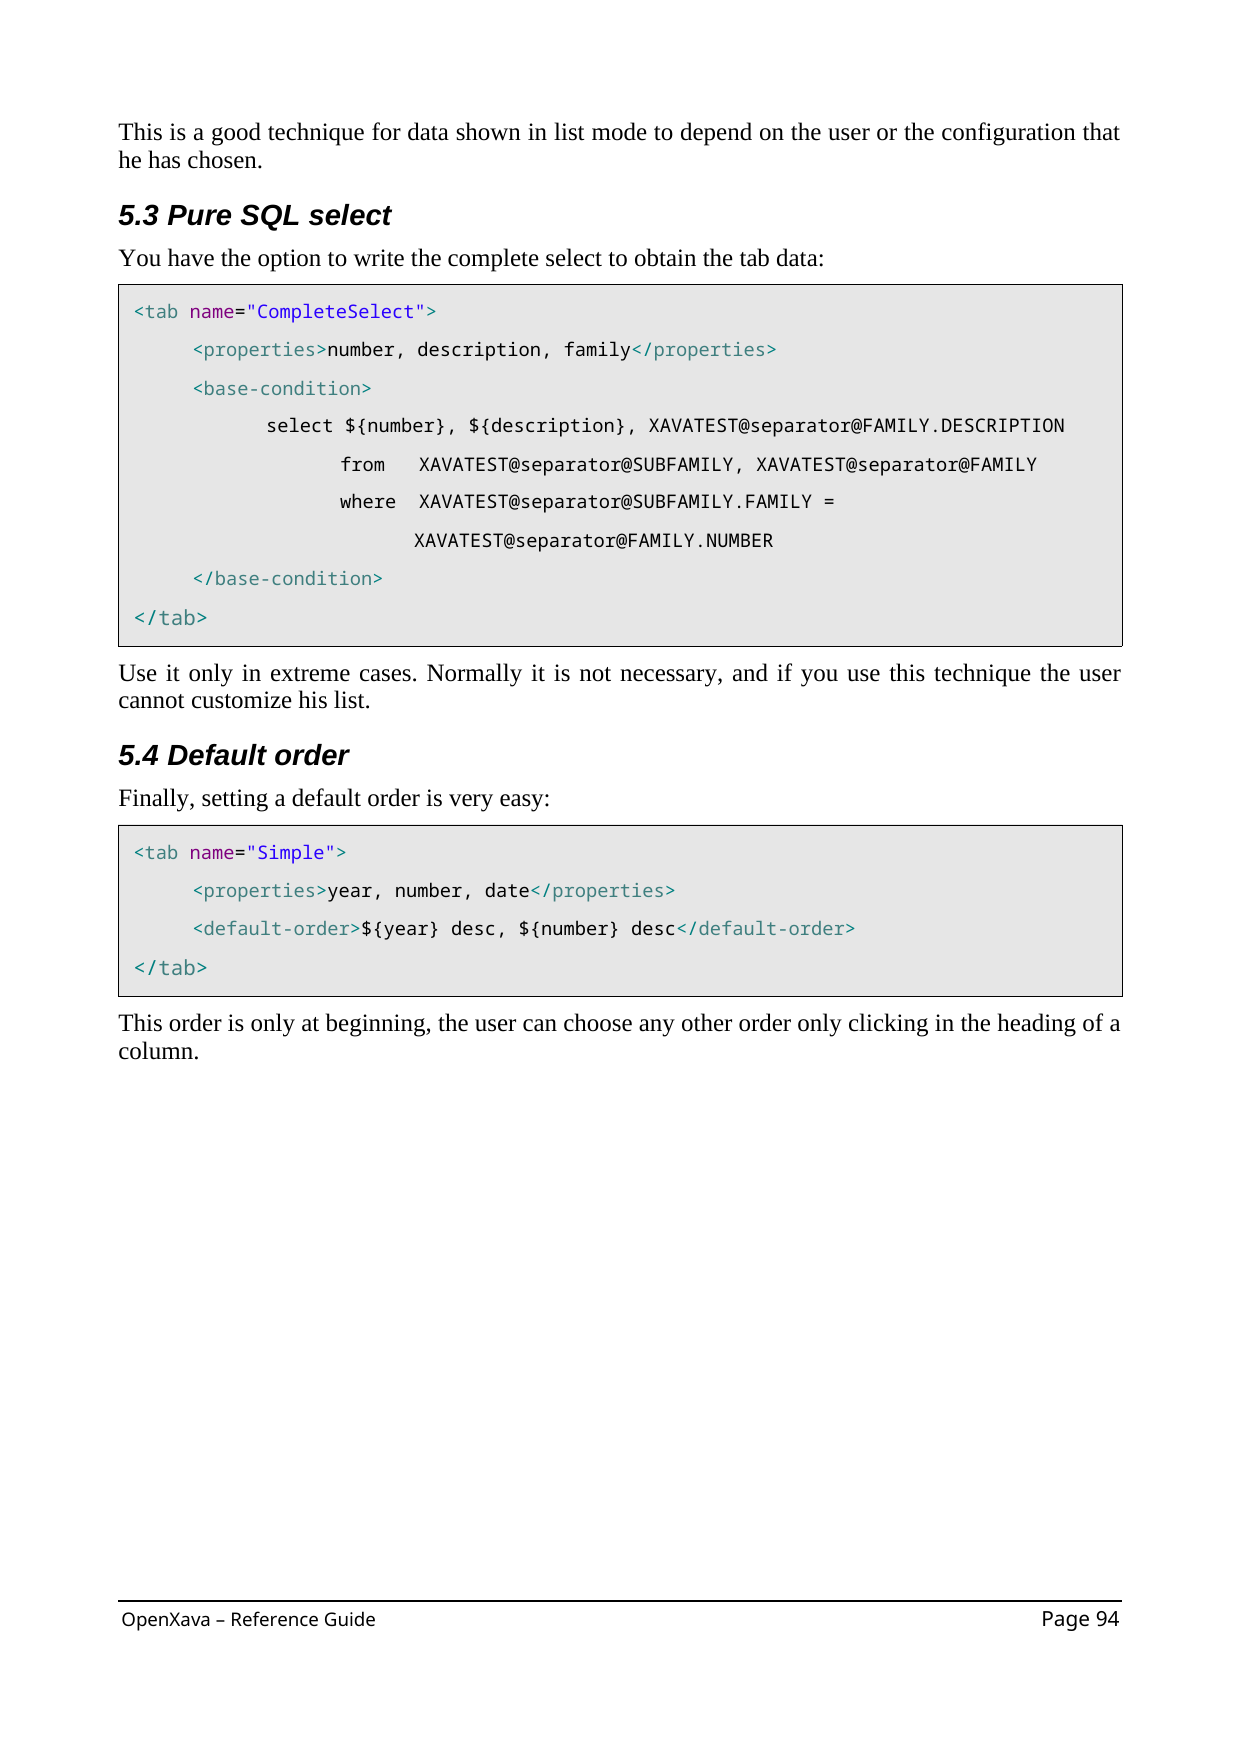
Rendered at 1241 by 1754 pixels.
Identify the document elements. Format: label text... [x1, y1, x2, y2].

text <properties>year, number, date</properties> [119, 862, 1122, 901]
text </base-condition> [119, 550, 1122, 588]
text select ${number}, ${description}, XAVATEST@separator@FAMILY.DESCRIPTION [119, 398, 1122, 436]
text Finally, setting a default order is very easy: [118, 784, 1122, 812]
text You have the option to write the complete select to obtain the tab data: [118, 244, 1122, 271]
text This is a good technique for data shown in list mode to depend on the user or the configuration that he has chosen. [118, 118, 1122, 173]
text <tab name="CompleteSelect"> [119, 285, 1122, 322]
text <default-order>${year} desc, ${number} desc</default-order> [119, 901, 1122, 938]
text where XAVATEST@separator@SUBFAMILY.FAMILY = [119, 474, 1122, 512]
text </tab> [119, 588, 1122, 646]
text This order is only at beginning, the user can choose any other order only clicking in the heading of a column. [118, 1009, 1122, 1064]
text XAVATEST@separator@FAMILY.NUMBER [119, 512, 1122, 550]
text <properties>number, description, family</properties> [119, 322, 1122, 360]
text </tab> [119, 938, 1122, 996]
text <tab name="Simple"> [119, 826, 1122, 862]
subtitle Default order [118, 739, 1122, 772]
text Use it only in extreme cases. Normally it is not necessary, and if you use this technique the user cannot customize his list. [118, 659, 1122, 714]
text <base-condition> [119, 360, 1122, 398]
subtitle Pure SQL select [118, 198, 1122, 231]
text from XAVATEST@separator@SUBFAMILY, XAVATEST@separator@FAMILY [119, 436, 1122, 474]
